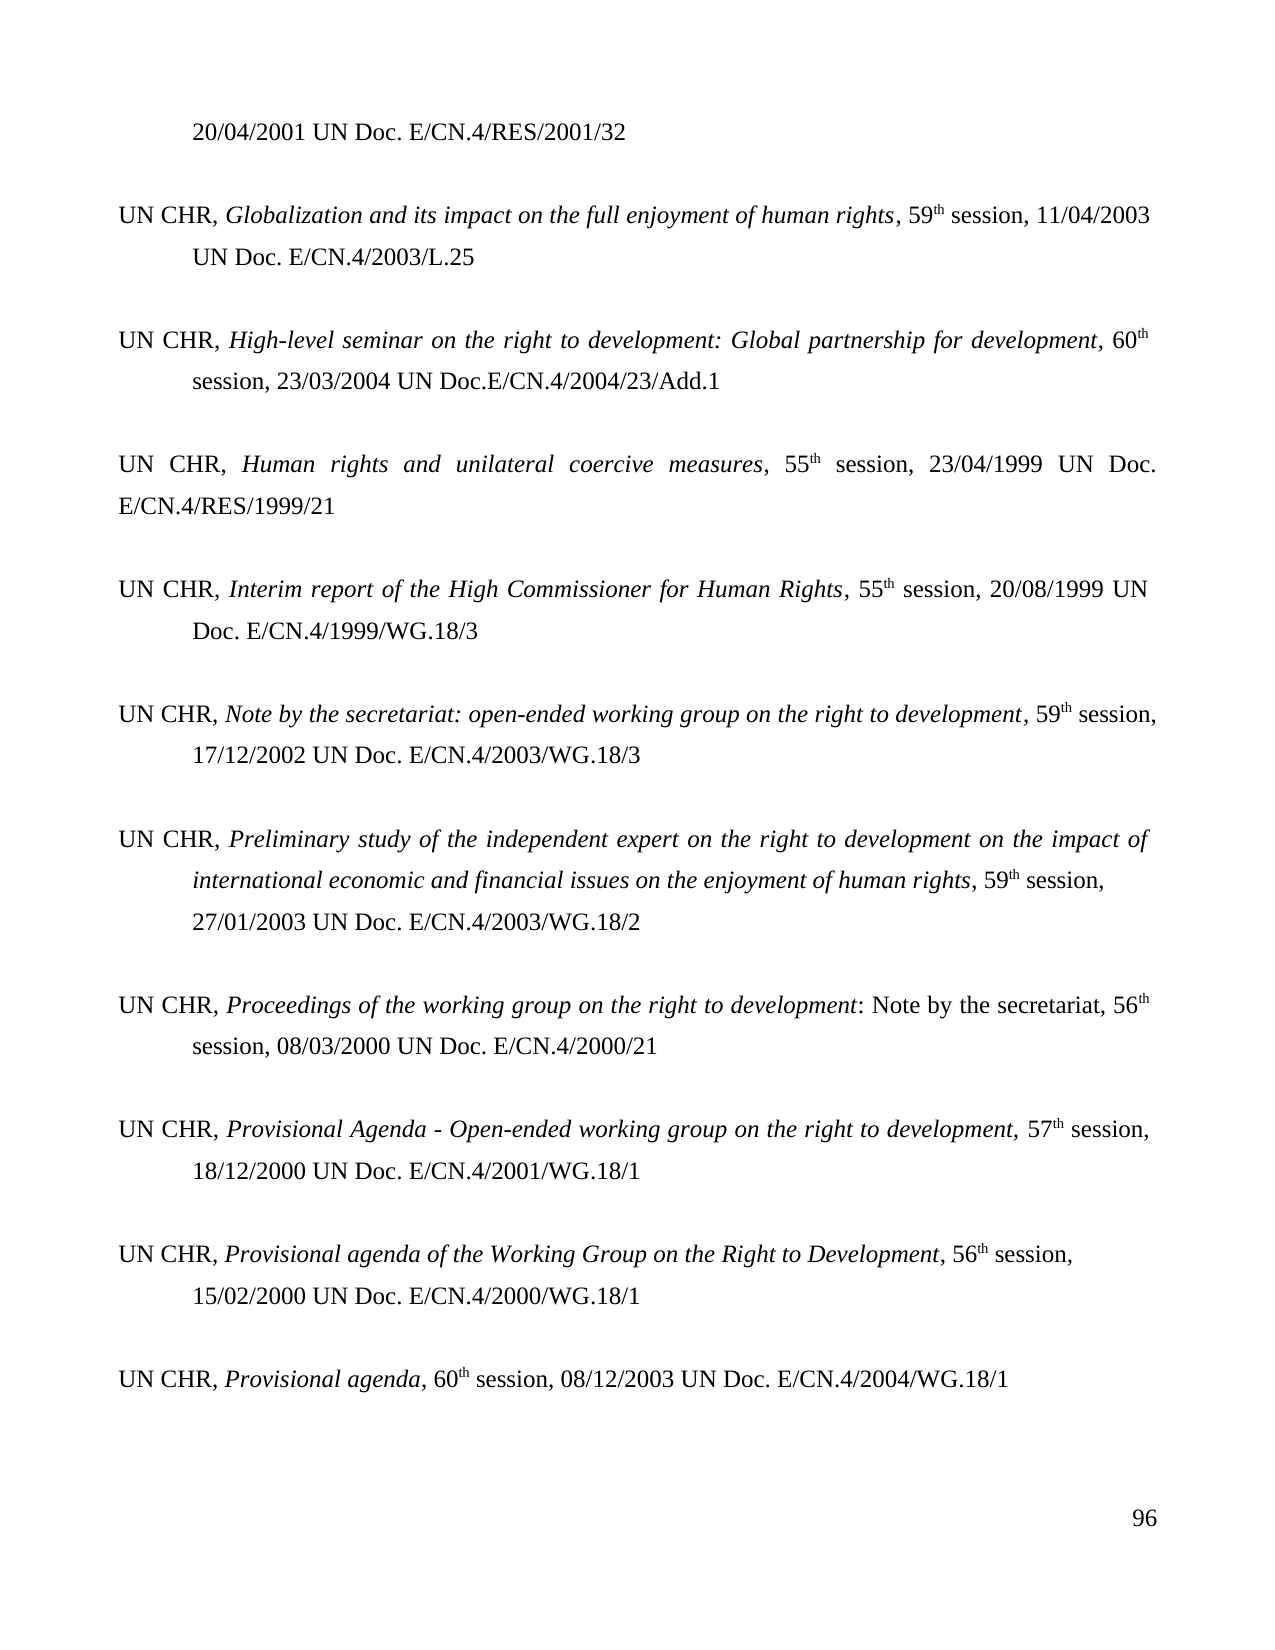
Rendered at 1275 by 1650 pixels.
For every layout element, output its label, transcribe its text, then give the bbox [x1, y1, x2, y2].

text UN CHR, Provisional agenda of the Working Group on the Right to Development, 56th session, 15/02/2000 UN Doc. E/CN.4/2000/WG.18/1 [118, 1240, 1157, 1309]
text UN CHR, Human rights and unilateral coercive measures, 55th session, 23/04/1999 UN Doc. E/CN.4/RES/1999/21 [118, 451, 1157, 520]
text UN CHR, Globalization and its impact on the full enjoyment of human rights, 59th session, 11/04/2003 UN Doc. E/CN.4/2003/L.25 [118, 201, 1157, 271]
text UN CHR, Note by the secretariat: open-ended working group on the right to development, 59th session, 17/12/2002 UN Doc. E/CN.4/2003/WG.18/3 [118, 700, 1157, 769]
text UN CHR, Preliminary study of the independent expert on the right to development on the impact of international economic and financial issues on the enjoyment of human rights, 59th session, 27/01/2003 UN Doc. E/CN.4/2003/WG.18/2 [118, 825, 1157, 936]
text UN CHR, Provisional agenda, 60th session, 08/12/2003 UN Doc. E/CN.4/2004/WG.18/1 [118, 1365, 1157, 1393]
text UN CHR, Interim report of the High Commissioner for Human Rights, 55th session, 20/08/1999 UN Doc. E/CN.4/1999/WG.18/3 [118, 575, 1157, 644]
text 20/04/2001 UN Doc. E/CN.4/RES/2001/32 [118, 118, 1157, 146]
text UN CHR, Provisional Agenda - Open-ended working group on the right to development, 57th session, 18/12/2000 UN Doc. E/CN.4/2001/WG.18/1 [118, 1116, 1157, 1185]
text UN CHR, Proceedings of the working group on the right to development: Note by the secretariat, 56th session, 08/03/2000 UN Doc. E/CN.4/2000/21 [118, 991, 1157, 1060]
text UN CHR, High-level seminar on the right to development: Global partnership for development, 60th session, 23/03/2004 UN Doc.E/CN.4/2004/23/Add.1 [118, 326, 1157, 395]
